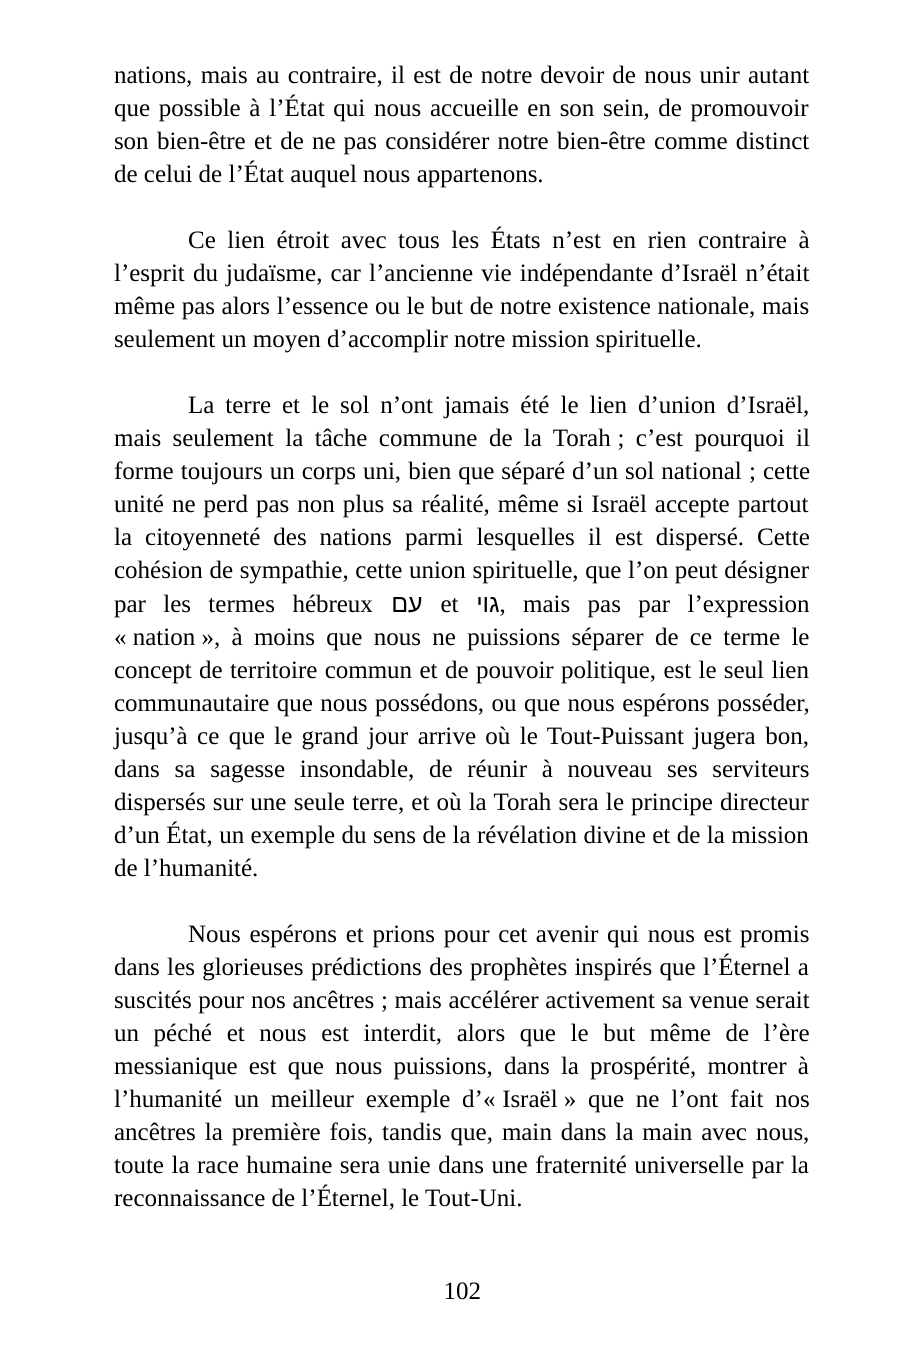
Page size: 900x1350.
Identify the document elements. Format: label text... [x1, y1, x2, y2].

text Ce lien étroit avec tous les États n’est en rien contraire à l’esprit du judaïsme, car l’ancienne vie indépendante d’Israël n’était même pas alors l’essence ou le but de notre existence nationale, mais seulement un moyen d’accomplir notre mission spirituelle. [114, 225, 810, 353]
text La terre et le sol n’ont jamais été le lien d’union d’Israël, mais seulement la tâche commune de la Torah ; c’est pourquoi il forme toujours un corps uni, bien que séparé d’un sol national ; cette unité ne perd pas non plus sa réalité, même si Israël accepte partout la citoyenneté des nations parmi lesquelles il est dispersé. Cette cohésion de sympathie, cette union spirituelle, que l’on peut désigner par les termes hébreux עם et גוי, mais pas par l’expression « nation », à moins que nous ne puissions séparer de ce terme le concept de territoire commun et de pouvoir politique, est le seul lien communautaire que nous possédons, ou que nous espérons posséder, jusqu’à ce que le grand jour arrive où le Tout-Puissant jugera bon, dans sa sagesse insondable, de réunir à nouveau ses serviteurs dispersés sur une seule terre, et où la Torah sera le principe directeur d’un État, un exemple du sens de la révélation divine et de la mission de l’humanité. [114, 390, 810, 882]
text nations, mais au contraire, il est de notre devoir de nous unir autant que possible à l’État qui nous accueille en son sein, de promouvoir son bien-être et de ne pas considérer notre bien-être comme distinct de celui de l’État auquel nous appartenons. [114, 60, 810, 188]
text Nous espérons et prions pour cet avenir qui nous est promis dans les glorieuses prédictions des prophètes inspirés que l’Éternel a suscités pour nos ancêtres ; mais accélérer activement sa venue serait un péché et nous est interdit, alors que le but même de l’ère messianique est que nous puissions, dans la prospérité, montrer à l’humanité un meilleur exemple d’« Israël » que ne l’ont fait nos ancêtres la première fois, tandis que, main dans la main avec nous, toute la race humaine sera unie dans une fraternité universelle par la reconnaissance de l’Éternel, le Tout-Uni. [114, 919, 810, 1212]
